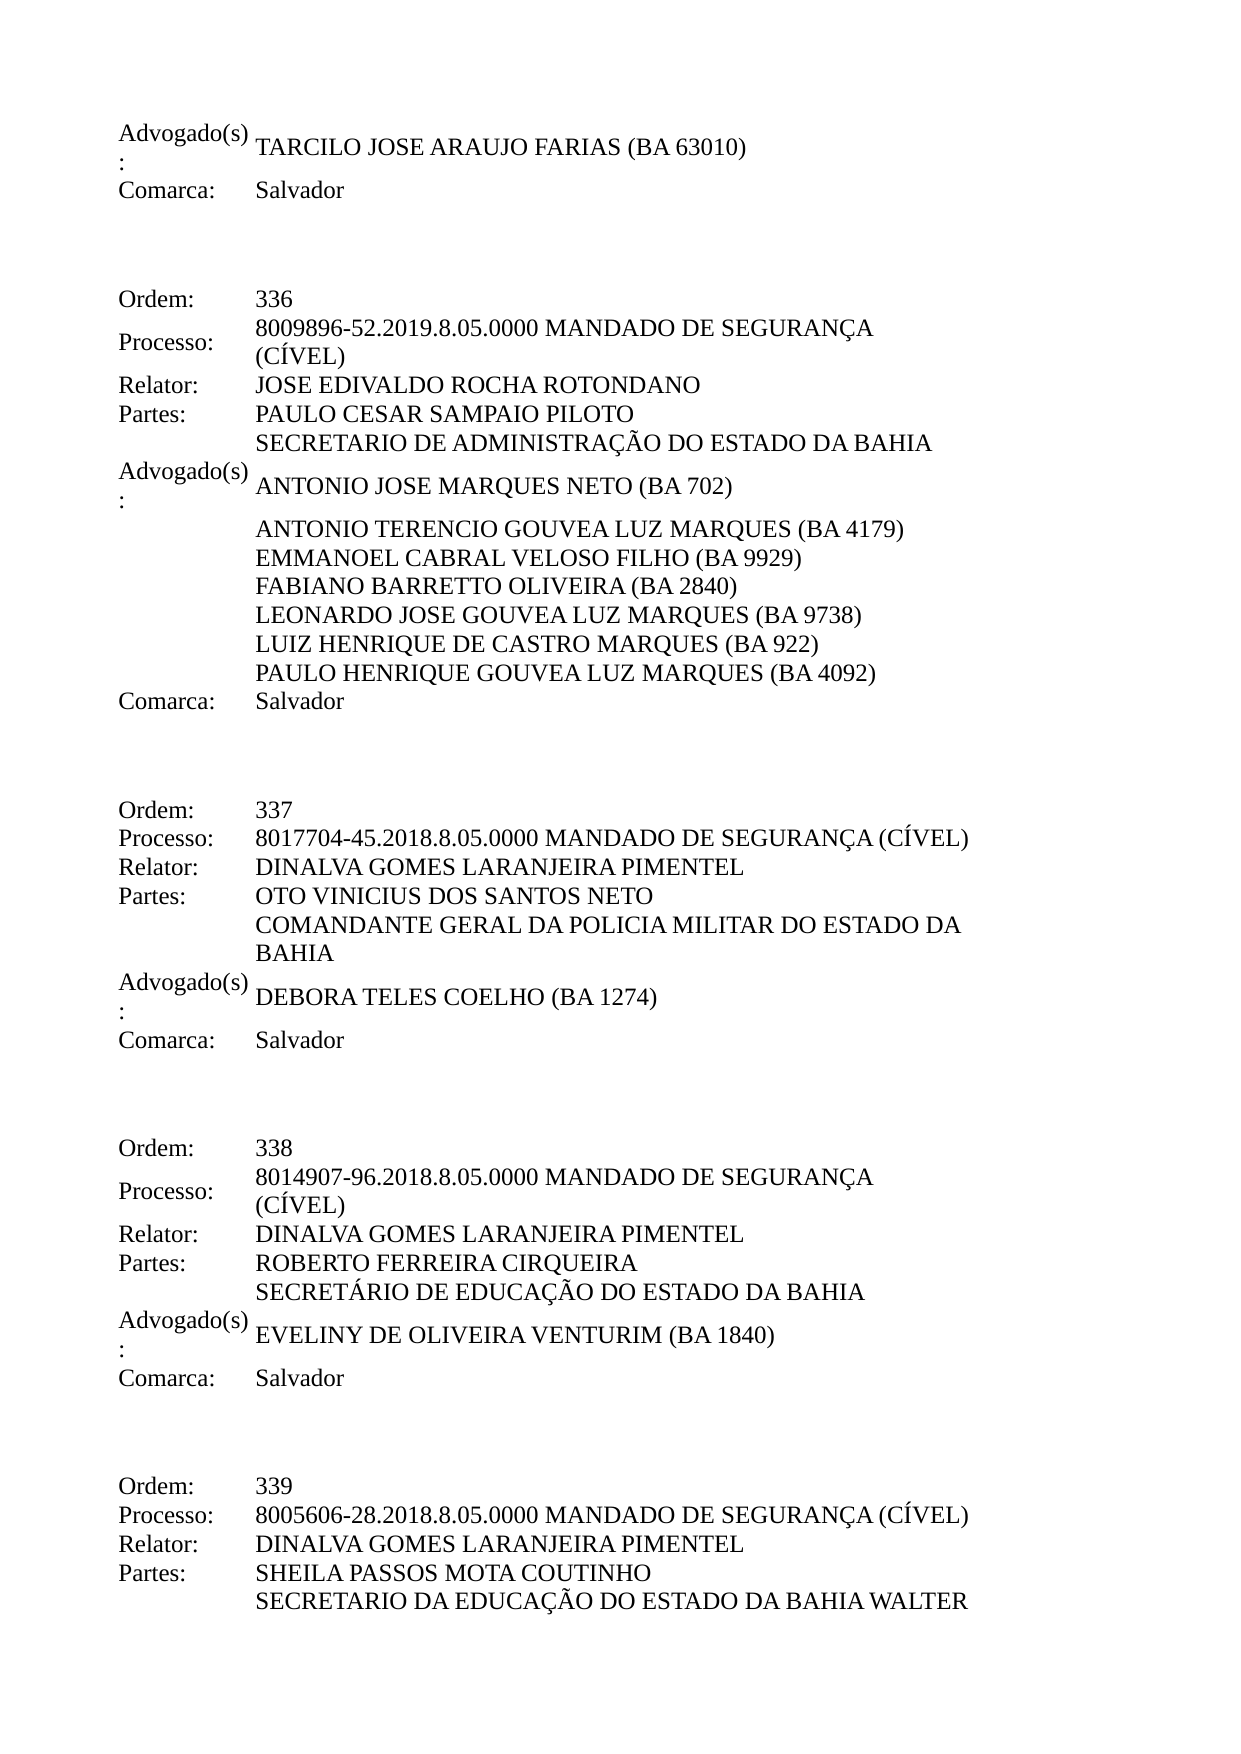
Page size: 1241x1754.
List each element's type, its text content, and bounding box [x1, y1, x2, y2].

table_cell Partes: [118, 399, 255, 428]
table_cell Relator: [118, 370, 255, 399]
table_cell Salvador [255, 1025, 1041, 1053]
table_header Ordem: [118, 284, 255, 313]
table_cell Relator: [118, 852, 255, 881]
table_cell Salvador [255, 686, 969, 715]
table_cell [118, 600, 255, 629]
table_header 336 [255, 284, 969, 313]
table_cell [118, 428, 255, 456]
table_header 337 [255, 795, 1041, 823]
table_cell Comarca: [118, 176, 255, 204]
table_cell [118, 629, 255, 658]
table_cell DEBORA TELES COELHO (BA 1274) [255, 967, 1041, 1025]
table_cell Comarca: [118, 686, 255, 715]
table_cell JOSE EDIVALDO ROCHA ROTONDANO [255, 370, 969, 399]
table_cell Advogado(s): [118, 967, 255, 1025]
table_cell Relator: [118, 1529, 255, 1558]
table_cell DINALVA GOMES LARANJEIRA PIMENTEL [255, 852, 1041, 881]
table_header 338 [255, 1133, 969, 1162]
table_cell Partes: [118, 1558, 255, 1586]
table_cell EMMANOEL CABRAL VELOSO FILHO (BA 9929) [255, 543, 969, 571]
table_cell 8005606-28.2018.8.05.0000 MANDADO DE SEGURANÇA (CÍVEL) [255, 1500, 1096, 1529]
table_cell FABIANO BARRETTO OLIVEIRA (BA 2840) [255, 571, 969, 600]
table_cell Comarca: [118, 1363, 255, 1392]
table_cell PAULO HENRIQUE GOUVEA LUZ MARQUES (BA 4092) [255, 658, 969, 686]
table_cell Advogado(s): [118, 118, 255, 176]
table_cell [118, 658, 255, 686]
table_cell Relator: [118, 1219, 255, 1248]
table_cell SECRETÁRIO DE EDUCAÇÃO DO ESTADO DA BAHIA [255, 1277, 969, 1306]
table_cell ANTONIO TERENCIO GOUVEA LUZ MARQUES (BA 4179) [255, 514, 969, 543]
table_cell 8017704-45.2018.8.05.0000 MANDADO DE SEGURANÇA (CÍVEL) [255, 824, 1041, 852]
table_cell EVELINY DE OLIVEIRA VENTURIM (BA 1840) [255, 1306, 969, 1363]
table_cell [118, 1586, 255, 1615]
table_cell Salvador [255, 1363, 969, 1392]
table_header Ordem: [118, 795, 255, 823]
table_cell OTO VINICIUS DOS SANTOS NETO [255, 881, 1041, 910]
table_cell 8009896-52.2019.8.05.0000 MANDADO DE SEGURANÇA (CÍVEL) [255, 313, 969, 370]
table_cell ROBERTO FERREIRA CIRQUEIRA [255, 1248, 969, 1277]
table_cell SECRETARIO DA EDUCAÇÃO DO ESTADO DA BAHIA WALTER [255, 1586, 1096, 1615]
table_cell [118, 514, 255, 543]
table_cell PAULO CESAR SAMPAIO PILOTO [255, 399, 969, 428]
table_header 339 [255, 1471, 1096, 1500]
table_cell [118, 571, 255, 600]
table_cell Processo: [118, 824, 255, 852]
table_header Ordem: [118, 1471, 255, 1500]
table_cell [118, 1277, 255, 1306]
table_cell DINALVA GOMES LARANJEIRA PIMENTEL [255, 1529, 1096, 1558]
table_cell Processo: [118, 1500, 255, 1529]
table_cell [118, 910, 255, 967]
table_cell Partes: [118, 1248, 255, 1277]
table_cell [118, 543, 255, 571]
table_cell Processo: [118, 313, 255, 370]
table_cell LEONARDO JOSE GOUVEA LUZ MARQUES (BA 9738) [255, 600, 969, 629]
table_cell DINALVA GOMES LARANJEIRA PIMENTEL [255, 1219, 969, 1248]
table_cell Advogado(s): [118, 456, 255, 514]
table_cell Salvador [255, 176, 967, 204]
table_cell Advogado(s): [118, 1306, 255, 1363]
table_cell TARCILO JOSE ARAUJO FARIAS (BA 63010) [255, 118, 967, 176]
table_cell SHEILA PASSOS MOTA COUTINHO [255, 1558, 1096, 1586]
table_cell Comarca: [118, 1025, 255, 1053]
table_cell COMANDANTE GERAL DA POLICIA MILITAR DO ESTADO DA BAHIA [255, 910, 1041, 967]
table_cell LUIZ HENRIQUE DE CASTRO MARQUES (BA 922) [255, 629, 969, 658]
table_cell SECRETARIO DE ADMINISTRAÇÃO DO ESTADO DA BAHIA [255, 428, 969, 456]
table_cell ANTONIO JOSE MARQUES NETO (BA 702) [255, 456, 969, 514]
table_cell 8014907-96.2018.8.05.0000 MANDADO DE SEGURANÇA (CÍVEL) [255, 1162, 969, 1219]
table_cell Partes: [118, 881, 255, 910]
table_cell Processo: [118, 1162, 255, 1219]
table_header Ordem: [118, 1133, 255, 1162]
